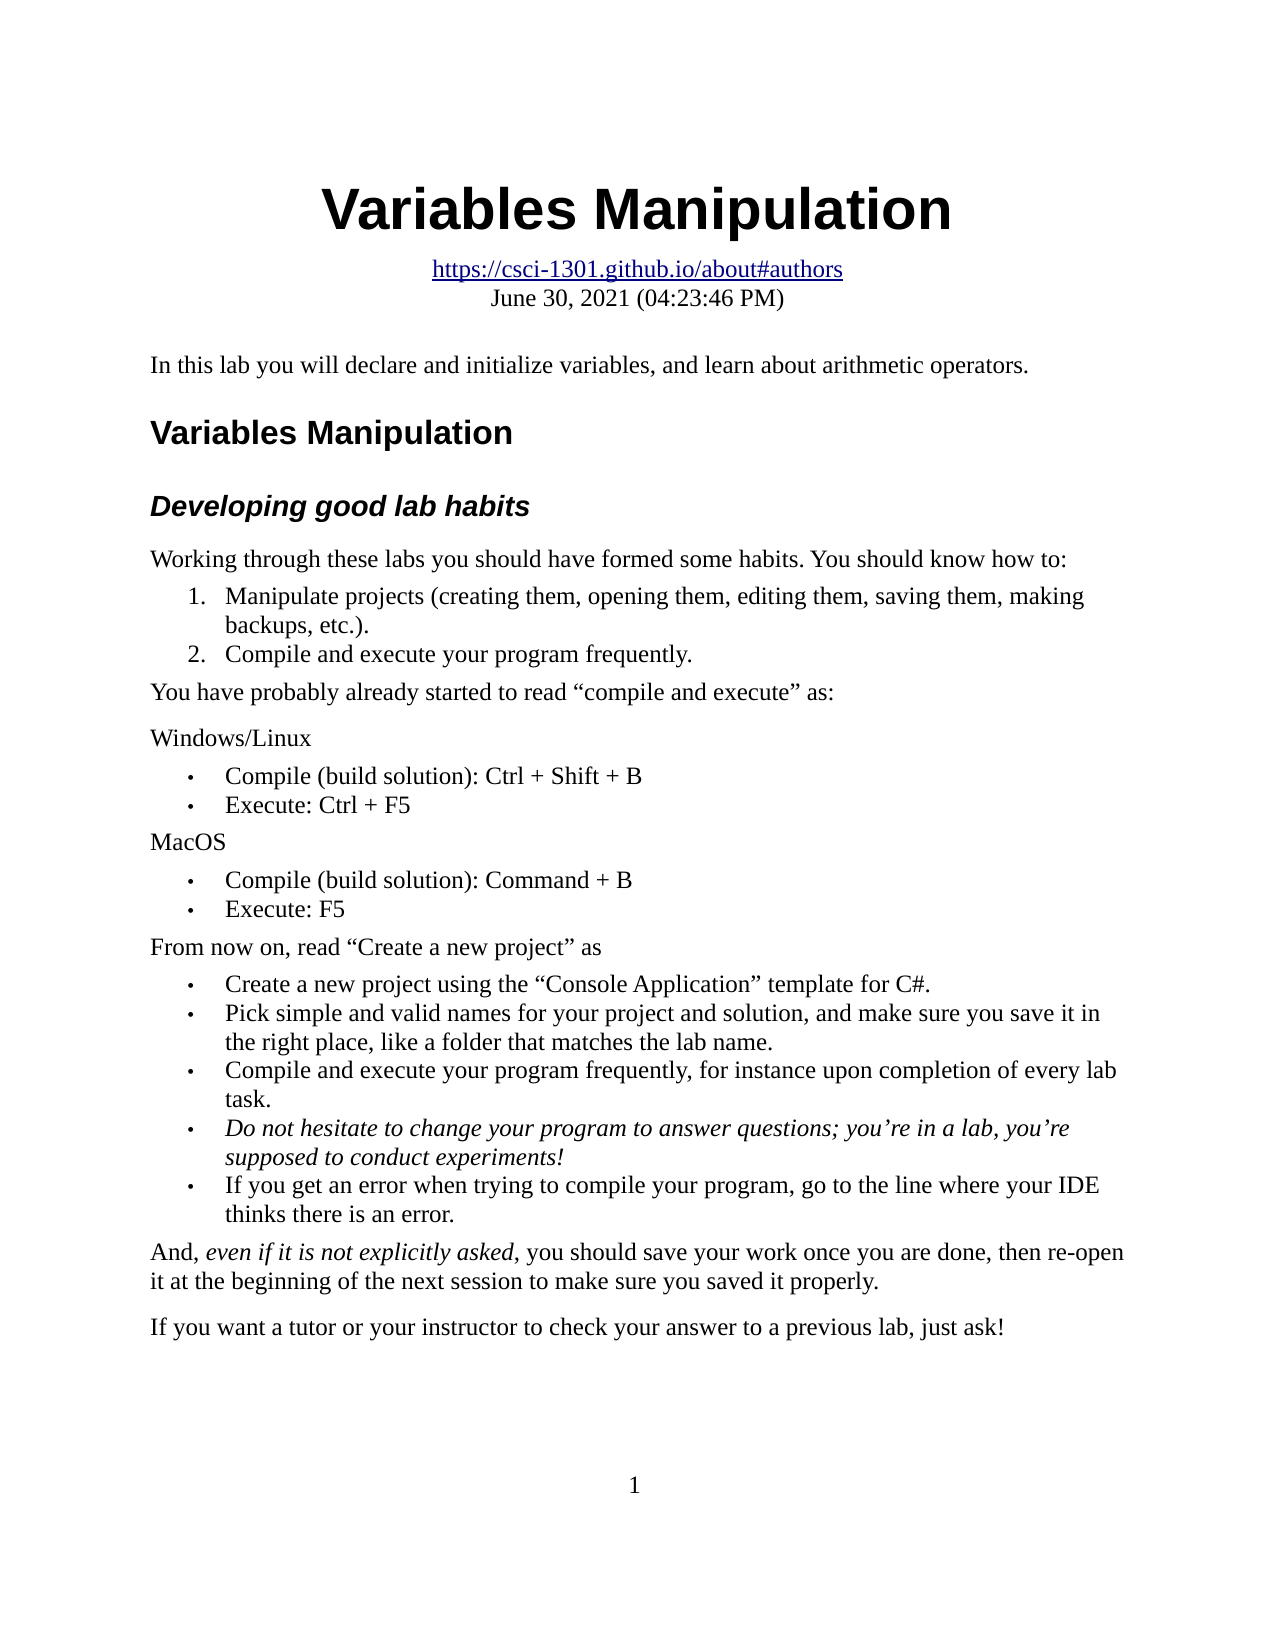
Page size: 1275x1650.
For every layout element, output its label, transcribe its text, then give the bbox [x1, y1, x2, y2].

text And, even if it is not explicitly asked, you should save your work once you are done, then re-open it at the beginning of the next session to make sure you saved it properly. [150, 1237, 1125, 1294]
list Compile (build solution): Ctrl + Shift + B [187, 761, 1125, 790]
list Execute: F5 [187, 894, 1125, 923]
title Variables Manipulation [150, 175, 1125, 242]
text If you want a tutor or your instructor to check your answer to a previous lab, just ask! [150, 1312, 1125, 1341]
text MacOS [150, 827, 1125, 856]
subtitle Developing good lab habits [150, 489, 1125, 522]
list Compile and execute your program frequently, for instance upon completion of every lab task. [187, 1056, 1125, 1113]
text In this lab you will declare and initialize variables, and learn about arithmetic operators. [150, 350, 1125, 378]
list Pick simple and valid names for your project and solution, and make sure you save it in the right place, like a folder that matches the lab name. [187, 998, 1125, 1056]
text Windows/Linux [150, 723, 1125, 752]
text https://csci-1301.github.io/about#authors [150, 254, 1125, 283]
list Execute: Ctrl + F5 [187, 790, 1125, 818]
subtitle Variables Manipulation [150, 412, 1125, 451]
list Manipulate projects (creating them, opening them, editing them, saving them, making backups, etc.). [187, 581, 1125, 639]
list If you get an error when trying to compile your program, go to the line where your IDE thinks there is an error. [187, 1171, 1125, 1228]
list Do not hesitate to change your program to answer questions; you’re in a lab, you’re supposed to conduct experiments! [187, 1113, 1125, 1171]
text You have probably already started to read “compile and execute” as: [150, 677, 1125, 705]
list Compile (build solution): Command + B [187, 865, 1125, 894]
text Working through these labs you should have formed some habits. You should know how to: [150, 544, 1125, 572]
text June 30, 2021 (04:23:46 PM) [150, 283, 1125, 312]
list Create a new project using the “Console Application” template for C#. [187, 969, 1125, 998]
text From now on, read “Create a new project” as [150, 932, 1125, 960]
list Compile and execute your program frequently. [187, 639, 1125, 668]
